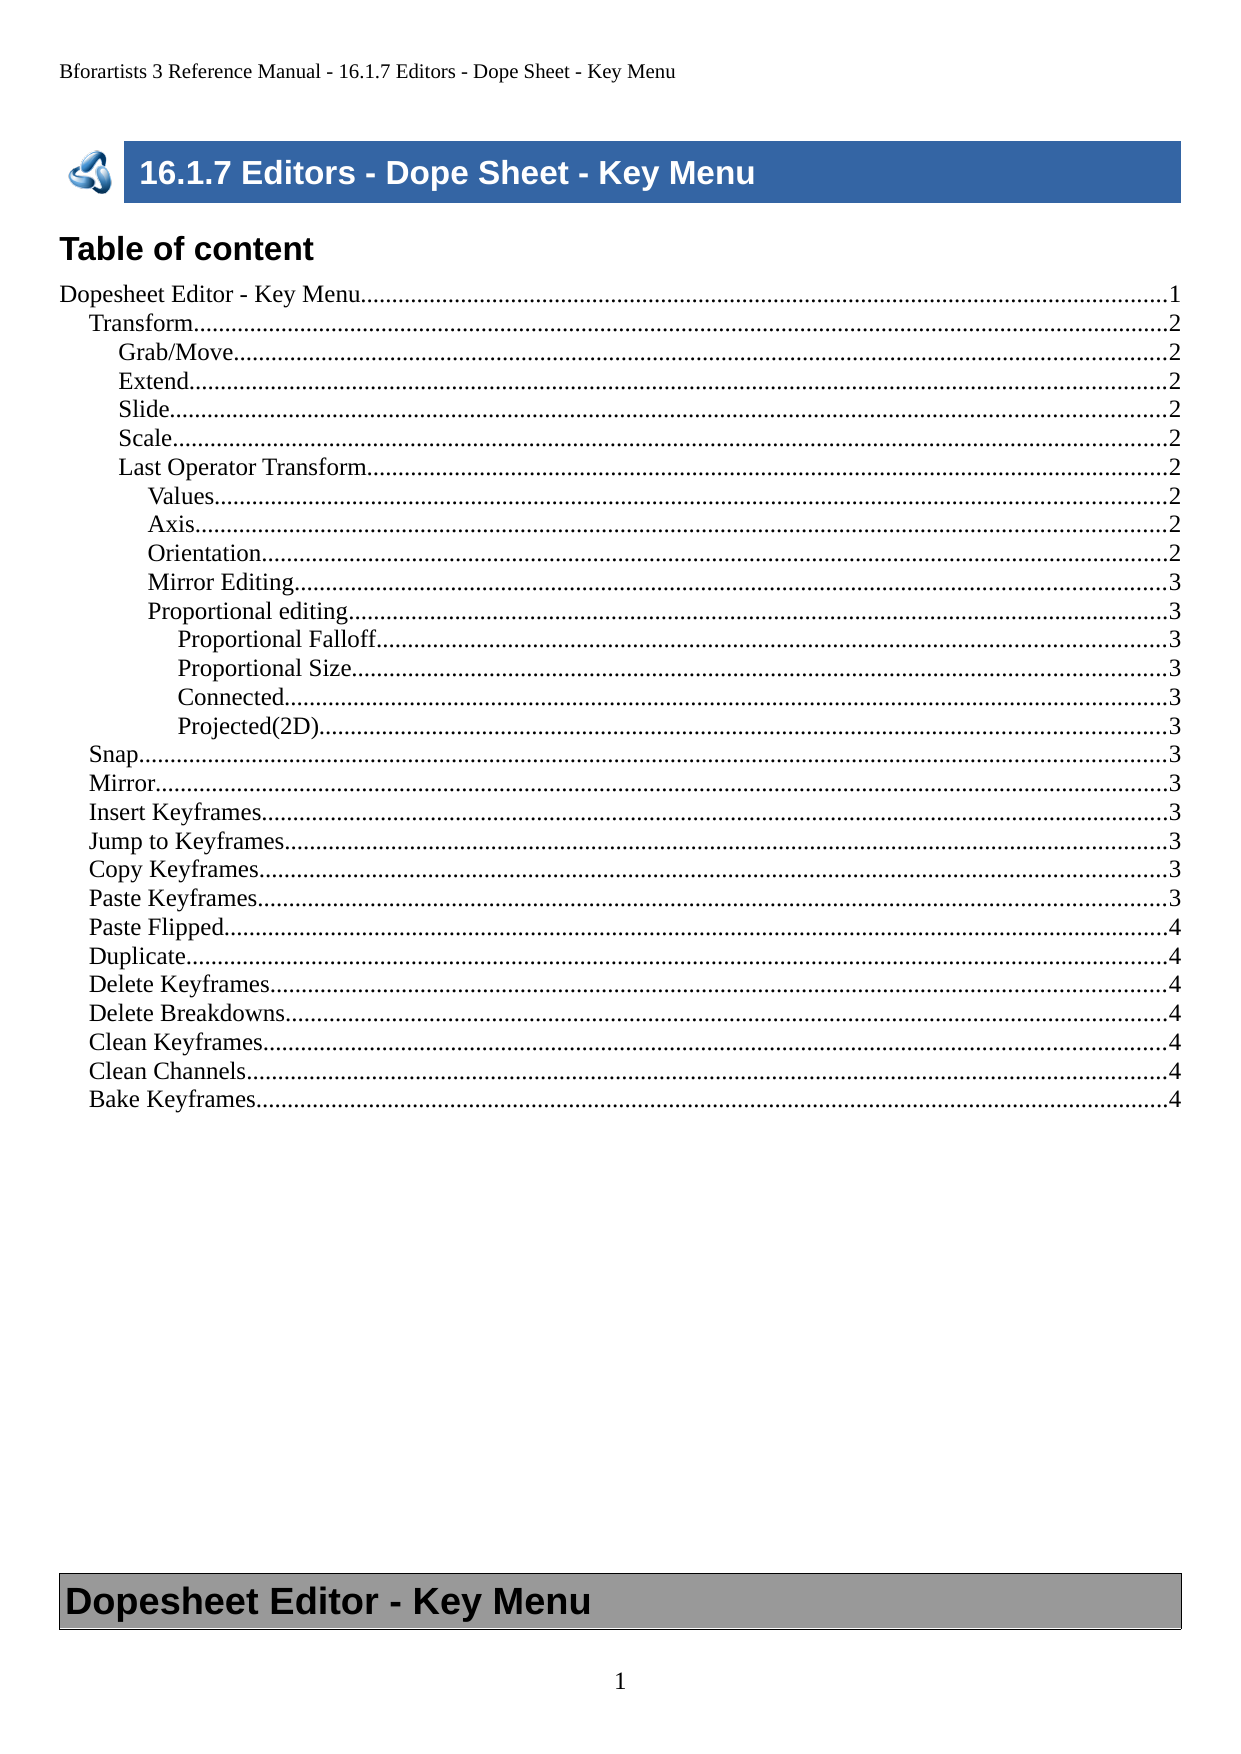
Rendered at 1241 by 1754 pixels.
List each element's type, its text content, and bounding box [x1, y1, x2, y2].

text Bake Keyframes 4 [88, 1084, 1181, 1113]
text Slide 2 [118, 394, 1181, 423]
text Connected 3 [177, 682, 1181, 711]
picture [65, 147, 114, 197]
text Proportional editing 3 [147, 596, 1181, 624]
text Paste Keyframes 3 [88, 883, 1181, 912]
text Jump to Keyframes 3 [88, 826, 1181, 854]
text Delete Keyframes 4 [88, 969, 1181, 998]
subtitle Table of content [59, 228, 1181, 267]
text Proportional Size 3 [177, 653, 1181, 682]
text Snap 3 [88, 739, 1181, 768]
table_header 16.1.7 Editors - Dope Sheet - Key Menu [124, 141, 1181, 203]
table_header Dopesheet Editor - Key Menu [60, 1574, 1181, 1628]
text Mirror Editing 3 [147, 567, 1181, 596]
text Copy Keyframes 3 [88, 854, 1181, 883]
text Delete Breakdowns 4 [88, 998, 1181, 1027]
text Duplicate 4 [88, 941, 1181, 969]
text Insert Keyframes 3 [88, 797, 1181, 826]
text Last Operator Transform 2 [118, 452, 1181, 481]
text Orientation 2 [147, 538, 1181, 567]
text Transform 2 [88, 308, 1181, 337]
text Clean Keyframes 4 [88, 1027, 1181, 1056]
text Scale 2 [118, 423, 1181, 452]
text Extend 2 [118, 366, 1181, 394]
text Projected(2D) 3 [177, 711, 1181, 739]
text Grab/Move 2 [118, 337, 1181, 366]
text Clean Channels 4 [88, 1056, 1181, 1084]
text Values 2 [147, 481, 1181, 509]
text Paste Flipped 4 [88, 912, 1181, 941]
table_header [59, 141, 124, 203]
text Mirror 3 [88, 768, 1181, 797]
text Dopesheet Editor - Key Menu 1 [59, 279, 1181, 308]
text Proportional Falloff 3 [177, 624, 1181, 653]
text Axis 2 [147, 509, 1181, 538]
